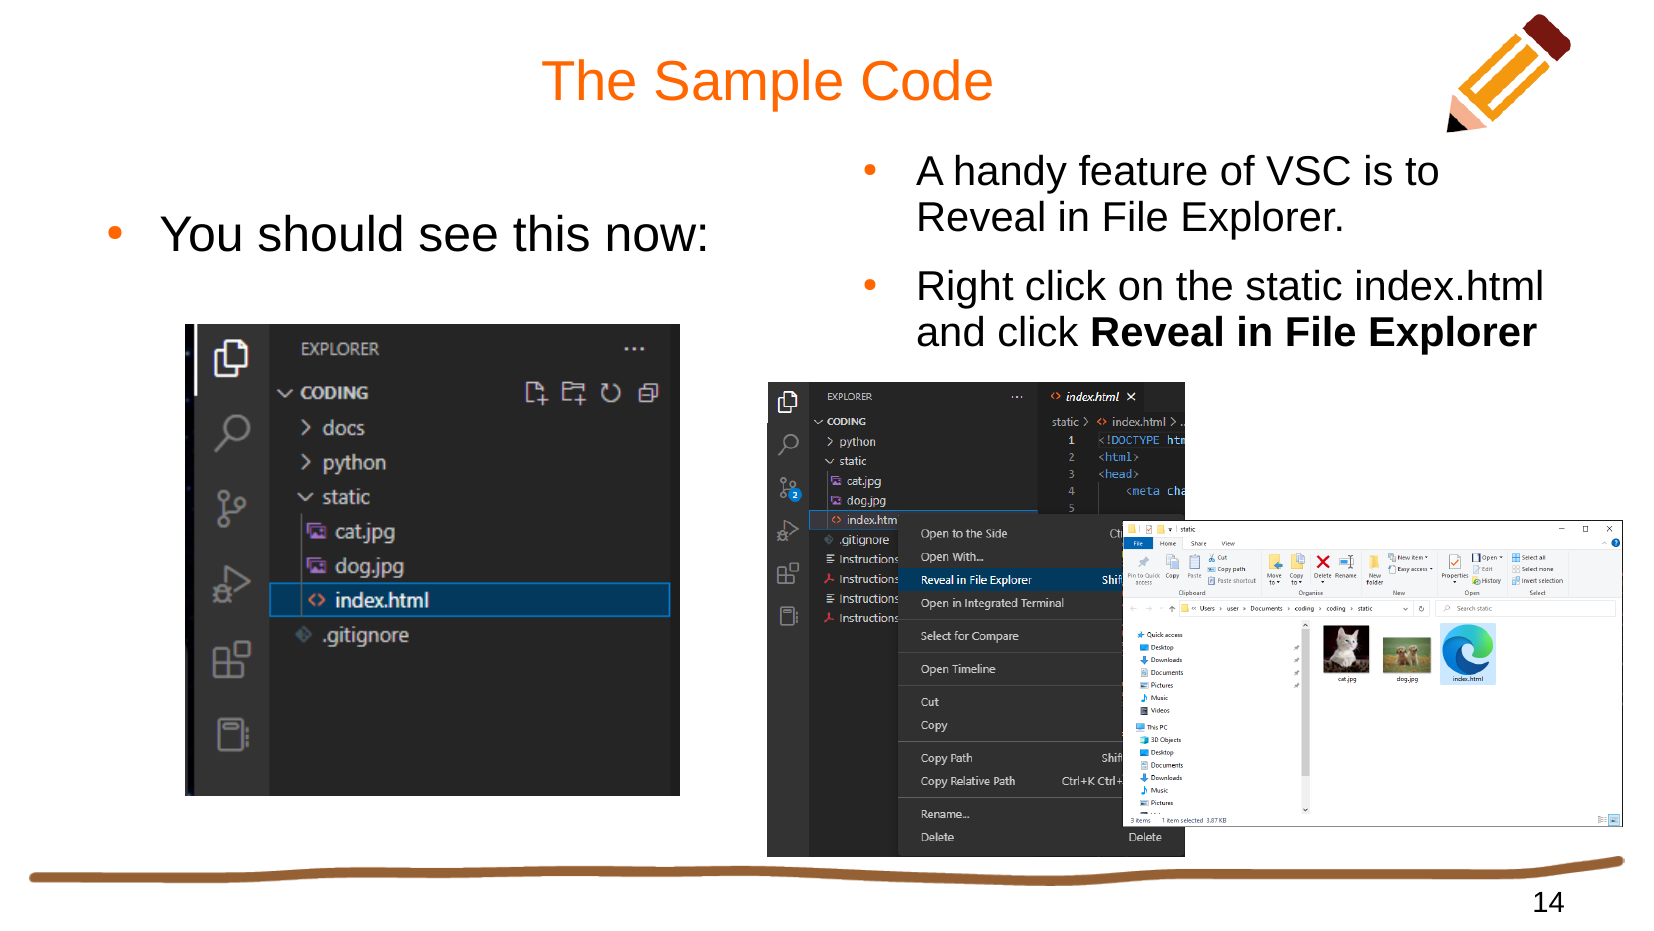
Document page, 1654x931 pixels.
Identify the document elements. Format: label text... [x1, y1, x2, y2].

picture [185, 324, 680, 796]
list A handy feature of VSC is to Reveal in File Explorer. Right click on the static index.html and click Reveal in File Explorer [845, 147, 1566, 520]
picture [1446, 14, 1571, 133]
picture [29, 382, 1625, 886]
title The Sample Code [88, 29, 1447, 133]
list You should see this now: [88, 206, 809, 857]
